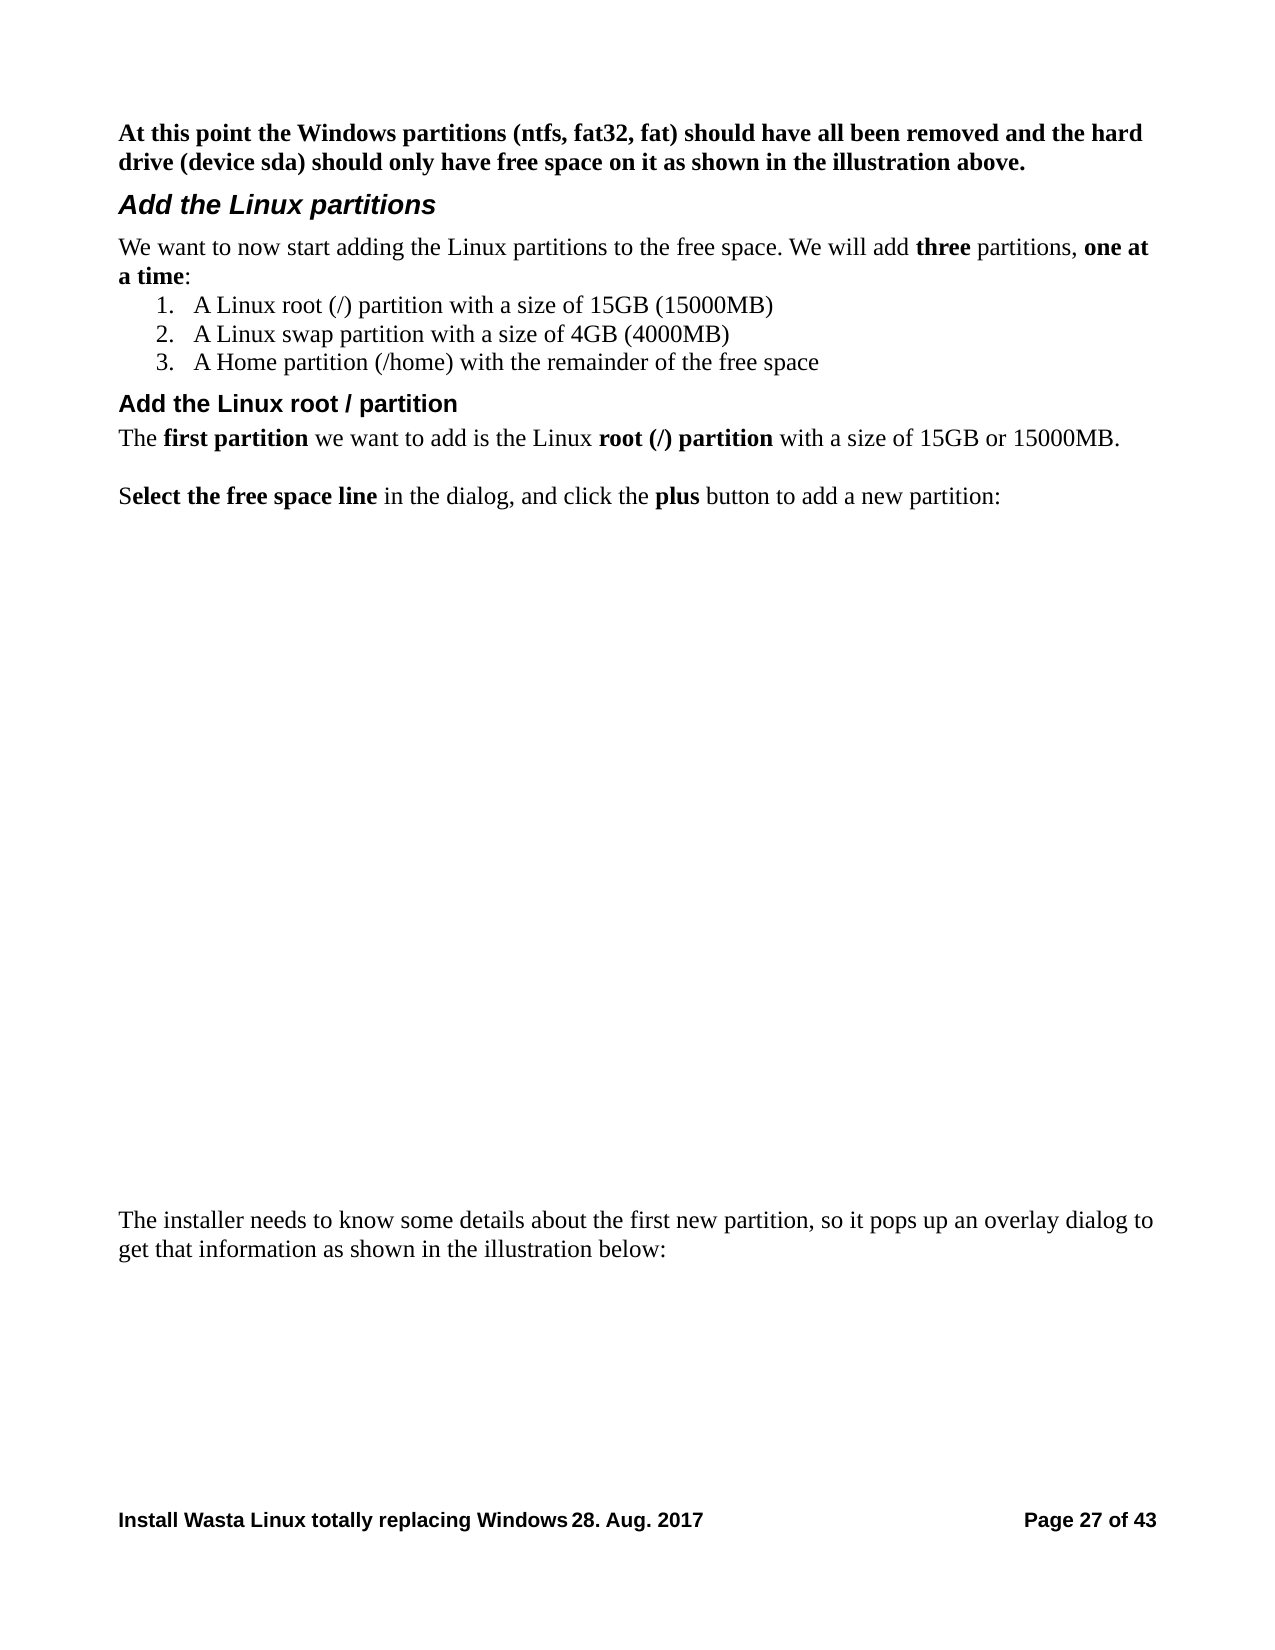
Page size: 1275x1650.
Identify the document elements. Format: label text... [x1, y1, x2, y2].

text Select the free space line in the dialog, and click the plus button to add a new partition: [118, 481, 1157, 510]
text The installer needs to know some details about the first new partition, so it pops up an overlay dialog to get that information as shown in the illustration below: [118, 1092, 1157, 1263]
list A Linux root (/) partition with a size of 15GB (15000MB) [156, 290, 1157, 319]
subtitle Add the Linux partitions [118, 188, 1157, 220]
text The first partition we want to add is the Linux root (/) partition with a size of 15GB or 15000MB. [118, 423, 1157, 452]
list A Linux swap partition with a size of 4GB (4000MB) [156, 319, 1157, 347]
subtitle Add the Linux root / partition [118, 389, 1157, 417]
list A Home partition (/home) with the remainder of the free space [156, 347, 1157, 376]
text We want to now start adding the Linux partitions to the free space. We will add three partitions, one at a time: [118, 232, 1157, 290]
text At this point the Windows partitions (ntfs, fat32, fat) should have all been removed and the hard drive (device sda) should only have free space on it as shown in the illustration above. [118, 118, 1157, 176]
